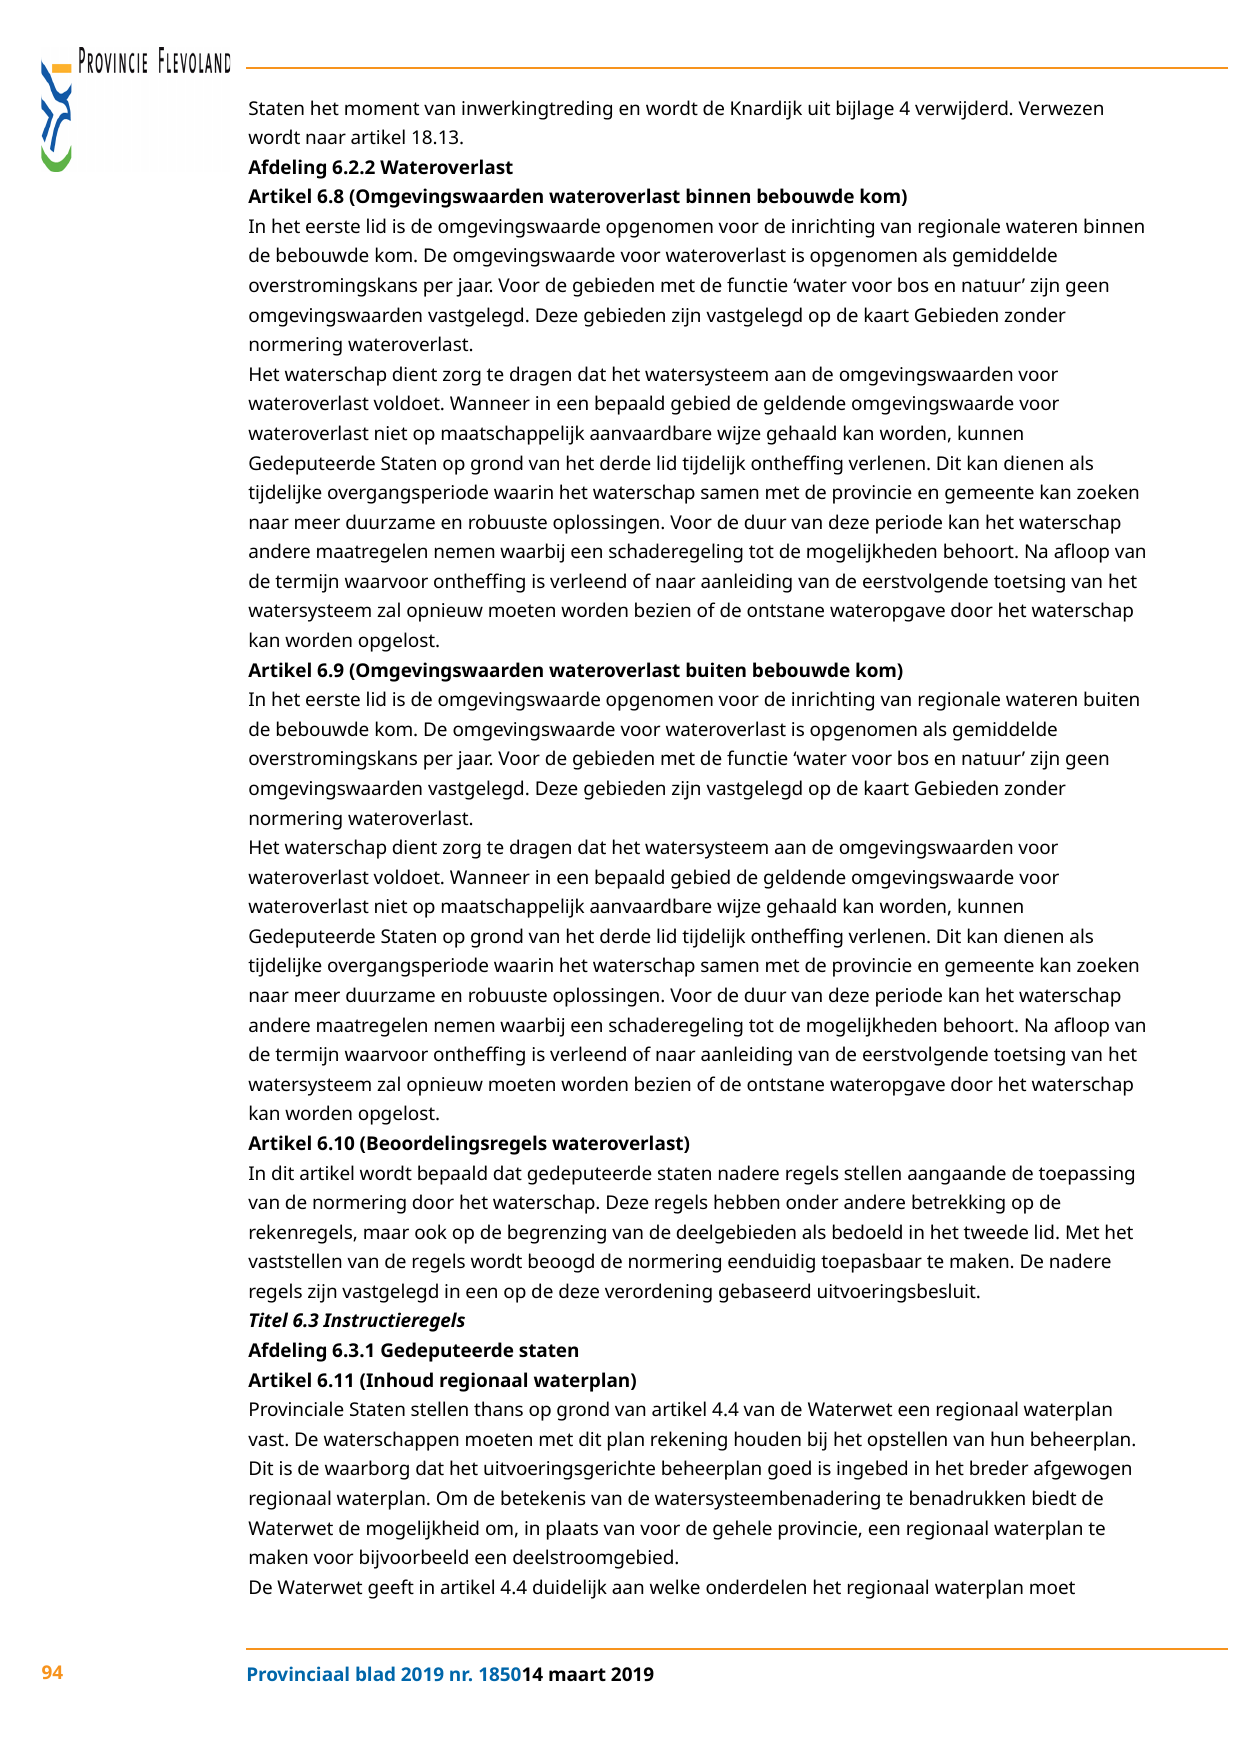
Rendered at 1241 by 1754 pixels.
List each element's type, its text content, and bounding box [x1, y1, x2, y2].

text Afdeling 6.3.1 Gedeputeerde staten [248, 1337, 1152, 1363]
text Het waterschap dient zorg te dragen dat het watersysteem aan de omgevingswaarden voor wateroverlast voldoet. Wanneer in een bepaald gebied de geldende omgevingswaarde voor wateroverlast niet op maatschappelijk aanvaardbare wijze gehaald kan worden, kunnen Gedeputeerde Staten op grond van het derde lid tijdelijk ontheffing verlenen. Dit kan dienen als tijdelijke overgangsperiode waarin het waterschap samen met de provincie en gemeente kan zoeken naar meer duurzame en robuuste oplossingen. Voor de duur van deze periode kan het waterschap andere maatregelen nemen waarbij een schaderegeling tot de mogelijkheden behoort. Na afloop van de termijn waarvoor ontheffing is verleend of naar aanleiding van de eerstvolgende toetsing van het watersysteem zal opnieuw moeten worden bezien of de ontstane wateropgave door het waterschap kan worden opgelost. [248, 361, 1152, 653]
text Het waterschap dient zorg te dragen dat het watersysteem aan de omgevingswaarden voor wateroverlast voldoet. Wanneer in een bepaald gebied de geldende omgevingswaarde voor wateroverlast niet op maatschappelijk aanvaardbare wijze gehaald kan worden, kunnen Gedeputeerde Staten op grond van het derde lid tijdelijk ontheffing verlenen. Dit kan dienen als tijdelijke overgangsperiode waarin het waterschap samen met de provincie en gemeente kan zoeken naar meer duurzame en robuuste oplossingen. Voor de duur van deze periode kan het waterschap andere maatregelen nemen waarbij een schaderegeling tot de mogelijkheden behoort. Na afloop van de termijn waarvoor ontheffing is verleend of naar aanleiding van de eerstvolgende toetsing van het watersysteem zal opnieuw moeten worden bezien of de ontstane wateropgave door het waterschap kan worden opgelost. [248, 834, 1152, 1126]
text In het eerste lid is de omgevingswaarde opgenomen voor de inrichting van regionale wateren buiten de bebouwde kom. De omgevingswaarde voor wateroverlast is opgenomen als gemiddelde overstromingskans per jaar. Voor de gebieden met de functie ‘water voor bos en natuur’ zijn geen omgevingswaarden vastgelegd. Deze gebieden zijn vastgelegd op de kaart Gebieden zonder normering wateroverlast. [248, 686, 1152, 831]
text De Waterwet geeft in artikel 4.4 duidelijk aan welke onderdelen het regionaal waterplan moet [248, 1574, 1152, 1600]
text Staten het moment van inwerkingtreding en wordt de Knardijk uit bijlage 4 verwijderd. Verwezen wordt naar artikel 18.13. [248, 95, 1152, 150]
text In dit artikel wordt bepaald dat gedeputeerde staten nadere regels stellen aangaande de toepassing van de normering door het waterschap. Deze regels hebben onder andere betrekking op de rekenregels, maar ook op de begrenzing van de deelgebieden als bedoeld in het tweede lid. Met het vaststellen van de regels wordt beoogd de normering eenduidig toepasbaar te maken. De nadere regels zijn vastgelegd in een op de deze verordening gebaseerd uitvoeringsbesluit. [248, 1160, 1152, 1304]
picture [41, 47, 231, 172]
text Afdeling 6.2.2 Wateroverlast [248, 154, 1152, 180]
text Artikel 6.10 (Beoordelingsregels wateroverlast) [248, 1130, 1152, 1156]
text Titel 6.3 Instructieregels [248, 1308, 1152, 1333]
text Artikel 6.8 (Omgevingswaarden wateroverlast binnen bebouwde kom) [248, 183, 1152, 209]
text Artikel 6.11 (Inhoud regionaal waterplan) [248, 1367, 1152, 1393]
text Artikel 6.9 (Omgevingswaarden wateroverlast buiten bebouwde kom) [248, 657, 1152, 683]
text Provinciale Staten stellen thans op grond van artikel 4.4 van de Waterwet een regionaal waterplan vast. De waterschappen moeten met dit plan rekening houden bij het opstellen van hun beheerplan. Dit is de waarborg dat het uitvoeringsgerichte beheerplan goed is ingebed in het breder afgewogen regionaal waterplan. Om de betekenis van de watersysteembenadering te benadrukken biedt de Waterwet de mogelijkheid om, in plaats van voor de gehele provincie, een regionaal waterplan te maken voor bijvoorbeeld een deelstroomgebied. [248, 1396, 1152, 1570]
text In het eerste lid is de omgevingswaarde opgenomen voor de inrichting van regionale wateren binnen de bebouwde kom. De omgevingswaarde voor wateroverlast is opgenomen als gemiddelde overstromingskans per jaar. Voor de gebieden met de functie ‘water voor bos en natuur’ zijn geen omgevingswaarden vastgelegd. Deze gebieden zijn vastgelegd op de kaart Gebieden zonder normering wateroverlast. [248, 213, 1152, 357]
